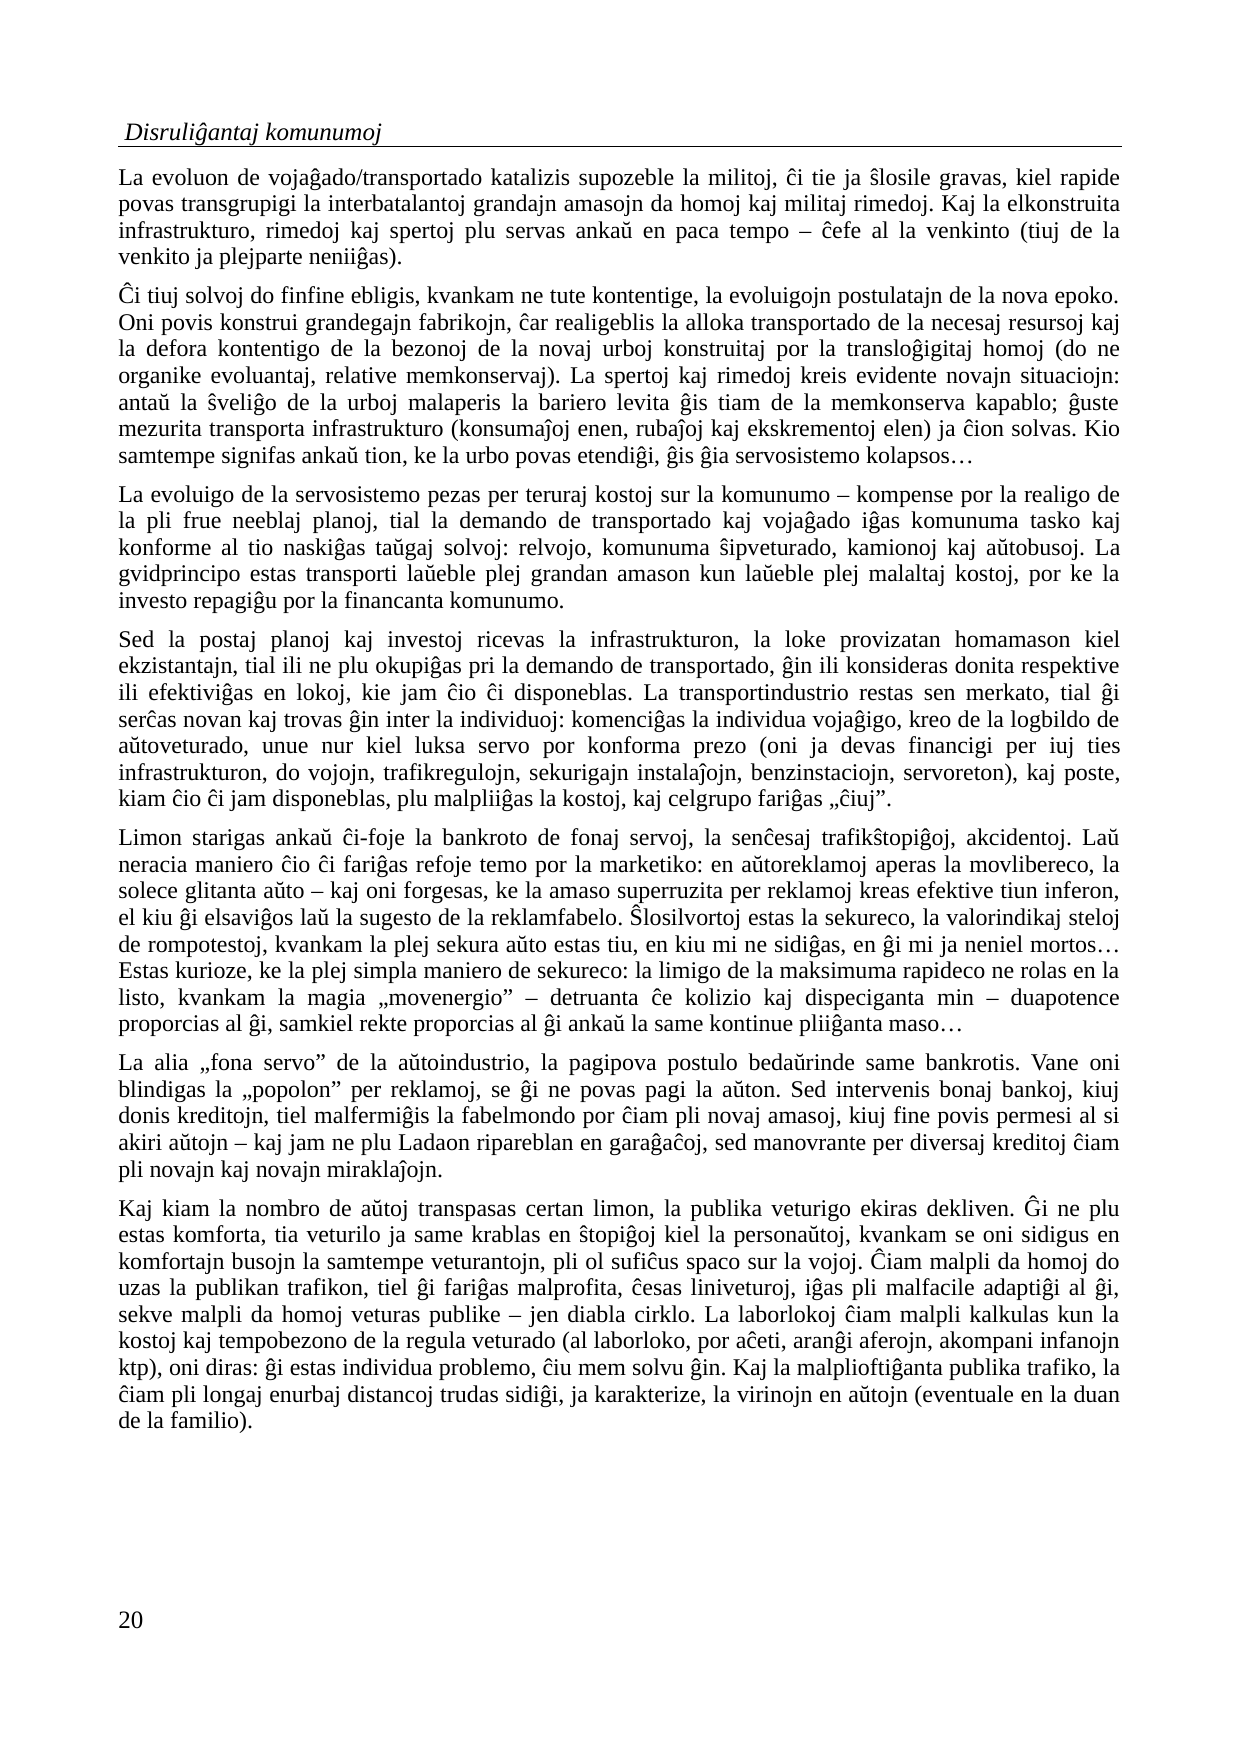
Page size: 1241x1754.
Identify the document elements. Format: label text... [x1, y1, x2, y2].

text Limon starigas ankaŭ ĉi-foje la bankroto de fonaj servoj, la senĉesaj trafikŝtopiĝoj, akcidentoj. Laŭ neracia maniero ĉio ĉi fariĝas refoje temo por la marketiko: en aŭtoreklamoj aperas la movlibereco, la solece glitanta aŭto – kaj oni forgesas, ke la amaso superruzita per reklamoj kreas efektive tiun inferon, el kiu ĝi elsaviĝos laŭ la sugesto de la reklamfabelo. Ŝlosilvortoj estas la sekureco, la valorindikaj steloj de rompotestoj, kvankam la plej sekura aŭto estas tiu, en kiu mi ne sidiĝas, en ĝi mi ja neniel mortos… Estas kurioze, ke la plej simpla maniero de sekureco: la limigo de la maksimuma rapideco ne rolas en la listo, kvankam la magia „movenergio” – detruanta ĉe kolizio kaj dispeciganta min – duapotence proporcias al ĝi, samkiel rekte proporcias al ĝi ankaŭ la same kontinue pliiĝanta maso… [118, 824, 1122, 1037]
text Sed la postaj planoj kaj investoj ricevas la infrastrukturon, la loke provizatan homamason kiel ekzistantajn, tial ili ne plu okupiĝas pri la demando de transportado, ĝin ili konsideras donita respektive ili efektiviĝas en lokoj, kie jam ĉio ĉi disponeblas. La transportindustrio restas sen merkato, tial ĝi serĉas novan kaj trovas ĝin inter la individuoj: komenciĝas la individua vojaĝigo, kreo de la logbildo de aŭtoveturado, unue nur kiel luksa servo por konforma prezo (oni ja devas financigi per iuj ties infrastrukturon, do vojojn, trafikregulojn, sekurigajn instalaĵojn, benzinstaciojn, servoreton), kaj poste, kiam ĉio ĉi jam disponeblas, plu malpliiĝas la kostoj, kaj celgrupo fariĝas „ĉiuj”. [118, 626, 1122, 812]
text La evoluon de vojaĝado/transportado katalizis supozeble la militoj, ĉi tie ja ŝlosile gravas, kiel rapide povas transgrupigi la interbatalantoj grandajn amasojn da homoj kaj militaj rimedoj. Kaj la elkonstruita infrastrukturo, rimedoj kaj spertoj plu servas ankaŭ en paca tempo – ĉefe al la venkinto (tiuj de la venkito ja plejparte neniiĝas). [118, 164, 1122, 270]
text La alia „fona servo” de la aŭtoindustrio, la pagipova postulo bedaŭrinde same bankrotis. Vane oni blindigas la „popolon” per reklamoj, se ĝi ne povas pagi la aŭton. Sed intervenis bonaj bankoj, kiuj donis kreditojn, tiel malfermiĝis la fabelmondo por ĉiam pli novaj amasoj, kiuj fine povis permesi al si akiri aŭtojn – kaj jam ne plu Ladaon ripareblan en garaĝaĉoj, sed manovrante per diversaj kreditoj ĉiam pli novajn kaj novajn miraklaĵojn. [118, 1049, 1122, 1182]
text Ĉi tiuj solvoj do finfine ebligis, kvankam ne tute kontentige, la evoluigojn postulatajn de la nova epoko. Oni povis konstrui grandegajn fabrikojn, ĉar realigeblis la alloka transportado de la necesaj resursoj kaj la defora kontentigo de la bezonoj de la novaj urboj konstruitaj por la transloĝigitaj homoj (do ne organike evoluantaj, relative memkonservaj). La spertoj kaj rimedoj kreis evidente novajn situaciojn: antaŭ la ŝveliĝo de la urboj malaperis la bariero levita ĝis tiam de la memkonserva kapablo; ĝuste mezurita transporta infrastrukturo (konsumaĵoj enen, rubaĵoj kaj ekskrementoj elen) ja ĉion solvas. Kio samtempe signifas ankaŭ tion, ke la urbo povas etendiĝi, ĝis ĝia servosistemo kolapsos… [118, 282, 1122, 468]
text La evoluigo de la servosistemo pezas per teruraj kostoj sur la komunumo – kompense por la realigo de la pli frue neeblaj planoj, tial la demando de transportado kaj vojaĝado iĝas komunuma tasko kaj konforme al tio naskiĝas taŭgaj solvoj: relvojo, komunuma ŝipveturado, kamionoj kaj aŭtobusoj. La gvidprincipo estas transporti laŭeble plej grandan amason kun laŭeble plej malaltaj kostoj, por ke la investo repagiĝu por la financanta komunumo. [118, 481, 1122, 614]
text Kaj kiam la nombro de aŭtoj transpasas certan limon, la publika veturigo ekiras dekliven. Ĝi ne plu estas komforta, tia veturilo ja same krablas en ŝtopiĝoj kiel la personaŭtoj, kvankam se oni sidigus en komfortajn busojn la samtempe veturantojn, pli ol sufiĉus spaco sur la vojoj. Ĉiam malpli da homoj do uzas la publikan trafikon, tiel ĝi fariĝas malprofita, ĉesas liniveturoj, iĝas pli malfacile adaptiĝi al ĝi, sekve malpli da homoj veturas publike – jen diabla cirklo. La laborlokoj ĉiam malpli kalkulas kun la kostoj kaj tempobezono de la regula veturado (al laborloko, por aĉeti, aranĝi aferojn, akompani infanojn ktp), oni diras: ĝi estas individua problemo, ĉiu mem solvu ĝin. Kaj la malplioftiĝanta publika trafiko, la ĉiam pli longaj enurbaj distancoj trudas sidiĝi, ja karakterize, la virinojn en aŭtojn (eventuale en la duan de la familio). [118, 1195, 1122, 1434]
